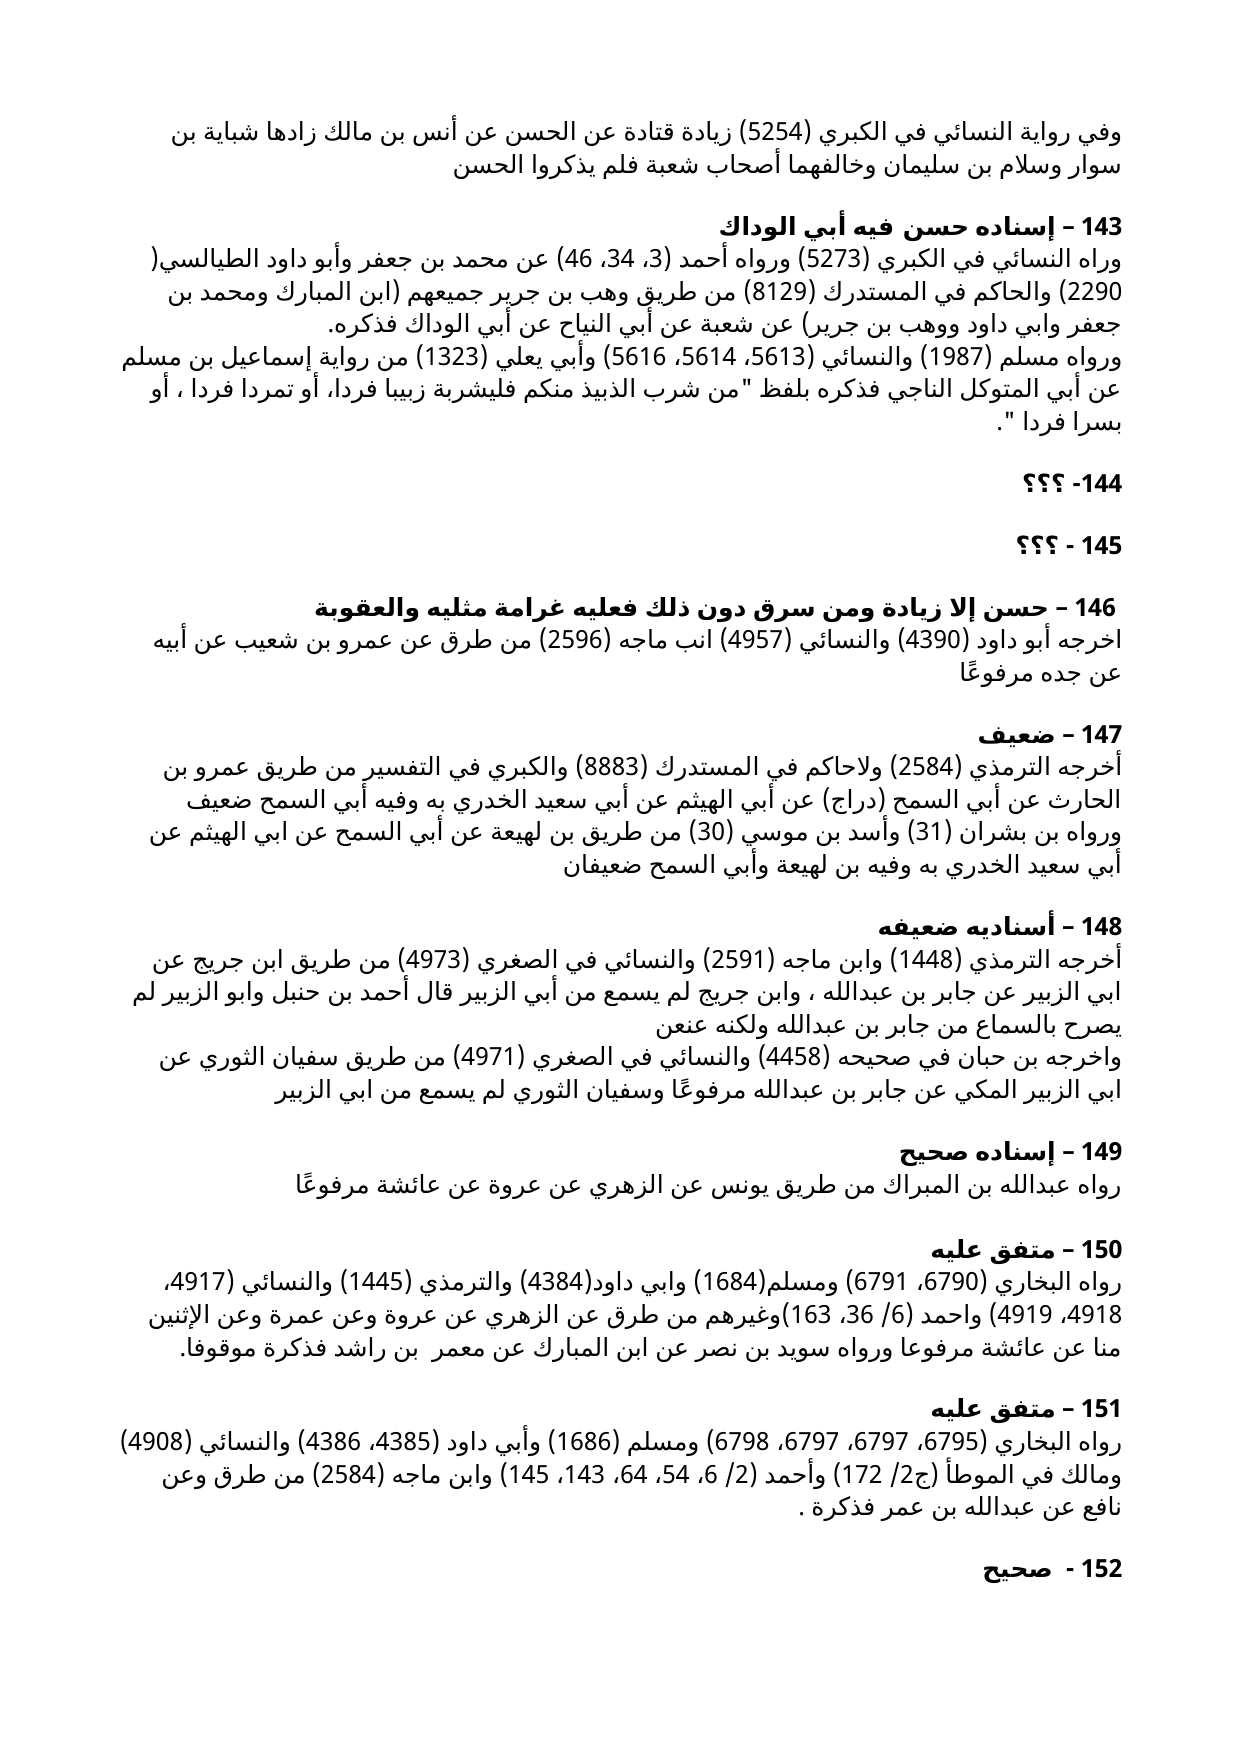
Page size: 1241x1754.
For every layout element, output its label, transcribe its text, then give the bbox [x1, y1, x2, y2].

text أخرجه الترمذي (1448) وابن ماجه (2591) والنسائي في الصغري (4973) من طريق ابن جريج عن ابي الزبير عن جابر بن عبدالله ، وابن جريج لم يسمع من أبي الزبير قال أحمد بن حنبل وابو الزبير لم يصرح بالسماع من جابر بن عبدالله ولكنه عنعن [118, 946, 1122, 1043]
text 144- ؟؟؟ [118, 470, 1122, 502]
text اخرجه أبو داود (4390) والنسائي (4957) انب ماجه (2596) من طرق عن عمرو بن شعيب عن أبيه عن جده مرفوعًا [118, 626, 1122, 691]
text واخرجه بن حبان في صحيحه (4458) والنسائي في الصغري (4971) من طريق سفيان الثوري عن ابي الزبير المكي عن جابر بن عبدالله مرفوعًا وسفيان الثوري لم يسمع من ابي الزبير [118, 1043, 1122, 1109]
text وراه النسائي في الكبري (5273) ورواه أحمد (3، 34، 46) عن محمد بن جعفر وأبو داود الطيالسي(2290) والحاكم في المستدرك (8129) من طريق وهب بن جرير جميعهم (ابن المبارك ومحمد بن جعفر وابي داود ووهب بن جرير) عن شعبة عن أبي النياح عن أبي الوداك فذكره. [118, 245, 1122, 343]
text 146 – حسن إلا زيادة ومن سرق دون ذلك فعليه غرامة مثليه والعقوبة [118, 594, 1122, 626]
text رواه البخاري (6790، 6791) ومسلم(1684) وابي داود(4384) والترمذي (1445) والنسائي (4917، 4918، 4919) واحمد (6/ 36، 163)وغيرهم من طرق عن الزهري عن عروة وعن عمرة وعن الإثنين منا عن عائشة مرفوعا ورواه سويد بن نصر عن ابن المبارك عن معمر بن راشد فذكرة موقوفا. [118, 1268, 1122, 1366]
text وفي رواية النسائي في الكبري (5254) زيادة قتادة عن الحسن عن أنس بن مالك زادها شباية بن سوار وسلام بن سليمان وخالفهما أصحاب شعبة فلم يذكروا الحسن [118, 118, 1122, 183]
text ورواه مسلم (1987) والنسائي (5613، 5614، 5616) وأبي يعلي (1323) من رواية إسماعيل بن مسلم عن أبي المتوكل الناجي فذكره بلفظ "من شرب الذبيذ منكم فليشربة زبيبا فردا، أو تمردا فردا ، أو بسرا فردا ". [118, 343, 1122, 441]
text 149 – إسناده صحيح [118, 1138, 1122, 1171]
text 151 – متفق عليه [118, 1395, 1122, 1428]
text رواه عبدالله بن المبراك من طريق يونس عن الزهري عن عروة عن عائشة مرفوعًا [118, 1171, 1122, 1203]
text 145 - ؟؟؟ [118, 532, 1122, 564]
text أخرجه الترمذي (2584) ولاحاكم في المستدرك (8883) والكبري في التفسير من طريق عمرو بن الحارث عن أبي السمح (دراج) عن أبي الهيثم عن أبي سعيد الخدري به وفيه أبي السمح ضعيف [118, 753, 1122, 818]
text 147 – ضعيف [118, 721, 1122, 753]
text 152 - صحيح [118, 1555, 1122, 1588]
text ورواه بن بشران (31) وأسد بن موسي (30) من طريق بن لهيعة عن أبي السمح عن ابي الهيثم عن أبي سعيد الخدري به وفيه بن لهيعة وأبي السمح ضعيفان [118, 818, 1122, 884]
text رواه البخاري (6795، 6797، 6797، 6798) ومسلم (1686) وأبي داود (4385، 4386) والنسائي (4908) ومالك في الموطأ (ج2/ 172) وأحمد (2/ 6، 54، 64، 143، 145) وابن ماجه (2584) من طرق وعن نافع عن عبدالله بن عمر فذكرة . [118, 1428, 1122, 1526]
text 143 – إسناده حسن فيه أبي الوداك [118, 212, 1122, 245]
text 150 – متفق عليه [118, 1236, 1122, 1268]
text 148 – أسناديه ضعيفه [118, 913, 1122, 946]
